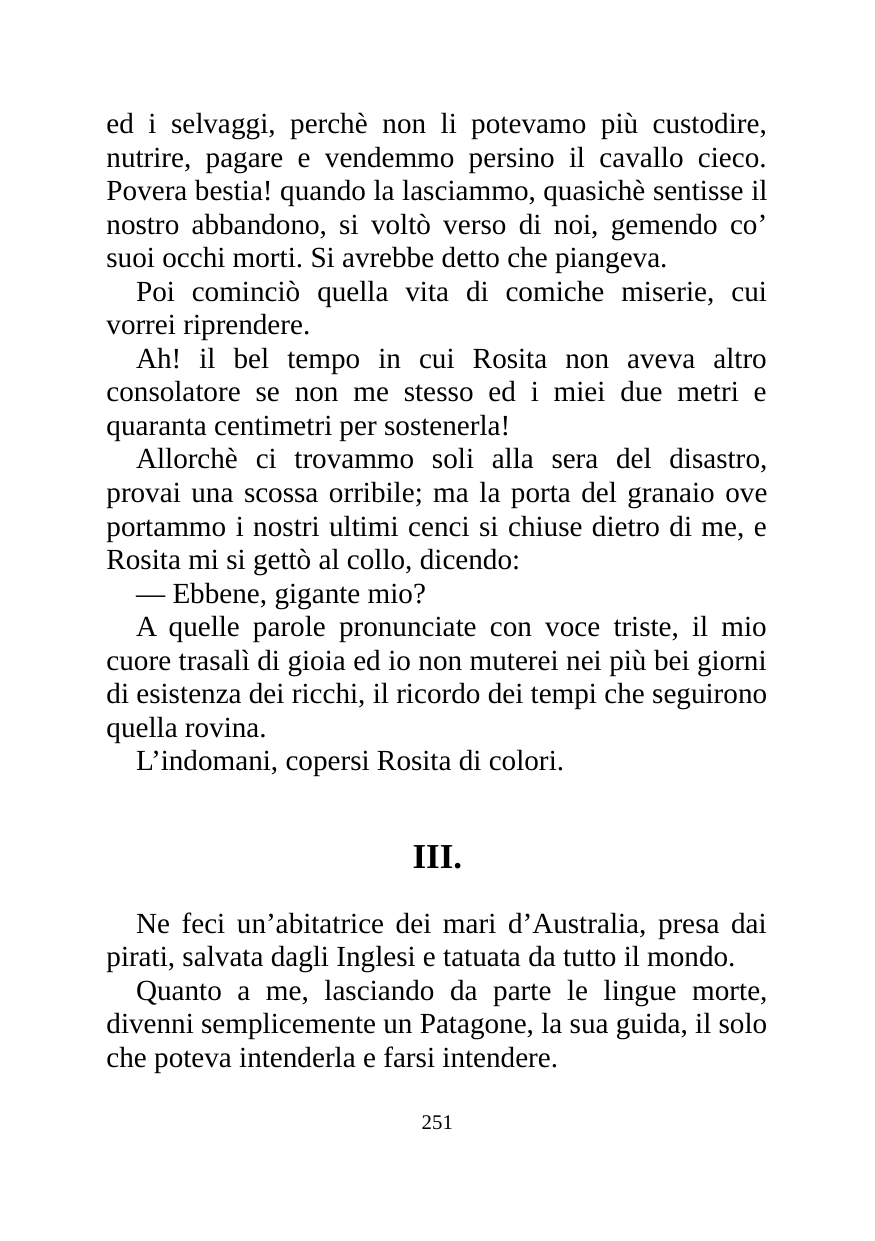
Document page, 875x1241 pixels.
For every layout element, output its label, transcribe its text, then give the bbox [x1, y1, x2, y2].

text ed i selvaggi, perchè non li potevamo più custodire, nutrire, pagare e vendemmo persino il cavallo cieco. Povera bestia! quando la lasciammo, quasichè sentisse il nostro abbandono, si voltò verso di noi, gemendo co’ suoi occhi morti. Si avrebbe detto che piangeva. [106, 106, 768, 274]
text A quelle parole pronunciate con voce triste, il mio cuore trasalì di gioia ed io non muterei nei più bei giorni di esistenza dei ricchi, il ricordo dei tempi che seguirono quella rovina. [106, 609, 768, 743]
text L’indomani, copersi Rosita di colori. [106, 743, 768, 777]
text Poi cominciò quella vita di comiche miserie, cui vorrei riprendere. [106, 274, 768, 341]
text — Ebbene, gigante mio? [106, 576, 768, 609]
text Allorchè ci trovammo soli alla sera del disastro, provai una scossa orribile; ma la porta del granaio ove portammo i nostri ultimi cenci si chiuse dietro di me, e Rosita mi si gettò al collo, dicendo: [106, 442, 768, 576]
subtitle III. [106, 836, 768, 876]
text Ah! il bel tempo in cui Rosita non aveva altro consolatore se non me stesso ed i miei due metri e quaranta centimetri per sostenerla! [106, 341, 768, 442]
text Ne feci un’abitatrice dei mari d’Australia, presa dai pirati, salvata dagli Inglesi e tatuata da tutto il mondo. [106, 906, 768, 973]
text Quanto a me, lasciando da parte le lingue morte, divenni semplicemente un Patagone, la sua guida, il solo che poteva intenderla e farsi intendere. [106, 973, 768, 1073]
